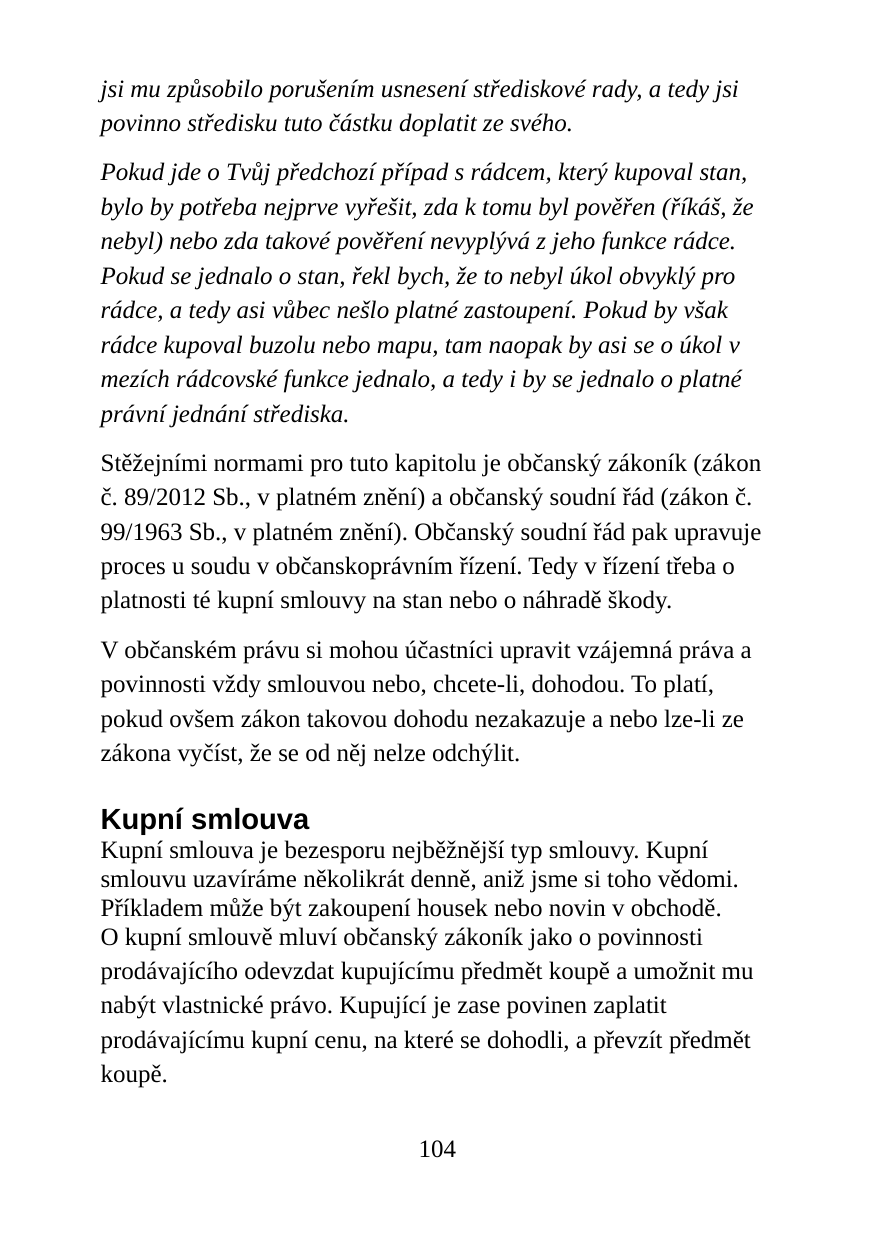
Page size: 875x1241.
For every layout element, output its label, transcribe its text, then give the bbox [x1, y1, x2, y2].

subtitle Kupní smlouva [100, 802, 774, 835]
text Kupní smlouva je bezesporu nejběžnější typ smlouvy. Kupní smlouvu uzavíráme několikrát denně, aniž jsme si toho vědomi. Příkladem může být zakoupení housek nebo novin v obchodě. [100, 835, 774, 922]
text V občanském právu si mohou účastníci upravit vzájemná práva a povinnosti vždy smlouvou nebo, chcete-li, dohodou. To platí, pokud ovšem zákon takovou dohodu nezakazuje a nebo lze-li ze zákona vyčíst, že se od něj nelze odchýlit. [100, 635, 774, 767]
text Stěžejními normami pro tuto kapitolu je občanský zákoník (zákon č. 89/2012 Sb., v platném znění) a občanský soudní řád (zákon č. 99/1963 Sb., v platném znění). Občanský soudní řád pak upravuje proces u soudu v občanskoprávním řízení. Tedy v řízení třeba o platnosti té kupní smlouvy na stan nebo o náhradě škody. [100, 448, 774, 614]
text O kupní smlouvě mluví občanský zákoník jako o povinnosti prodávajícího odevzdat kupujícímu předmět koupě a umožnit mu nabýt vlastnické právo. Kupující je zase povinen zaplatit prodávajícímu kupní cenu, na které se dohodli, a převzít předmět koupě. [100, 922, 774, 1088]
text jsi mu způsobilo porušením usnesení střediskové rady, a tedy jsi povinno středisku tuto částku doplatit ze svého. [100, 74, 774, 137]
text Pokud jde o Tvůj předchozí případ s rádcem, který kupoval stan, bylo by potřeba nejprve vyřešit, zda k tomu byl pověřen (říkáš, že nebyl) nebo zda takové pověření nevyplývá z jeho funkce rádce. Pokud se jednalo o stan, řekl bych, že to nebyl úkol obvyklý pro rádce, a tedy asi vůbec nešlo platné zastoupení. Pokud by však rádce kupoval buzolu nebo mapu, tam naopak by asi se o úkol v mezích rádcovské funkce jednalo, a tedy i by se jednalo o platné právní jednání střediska. [100, 157, 774, 427]
